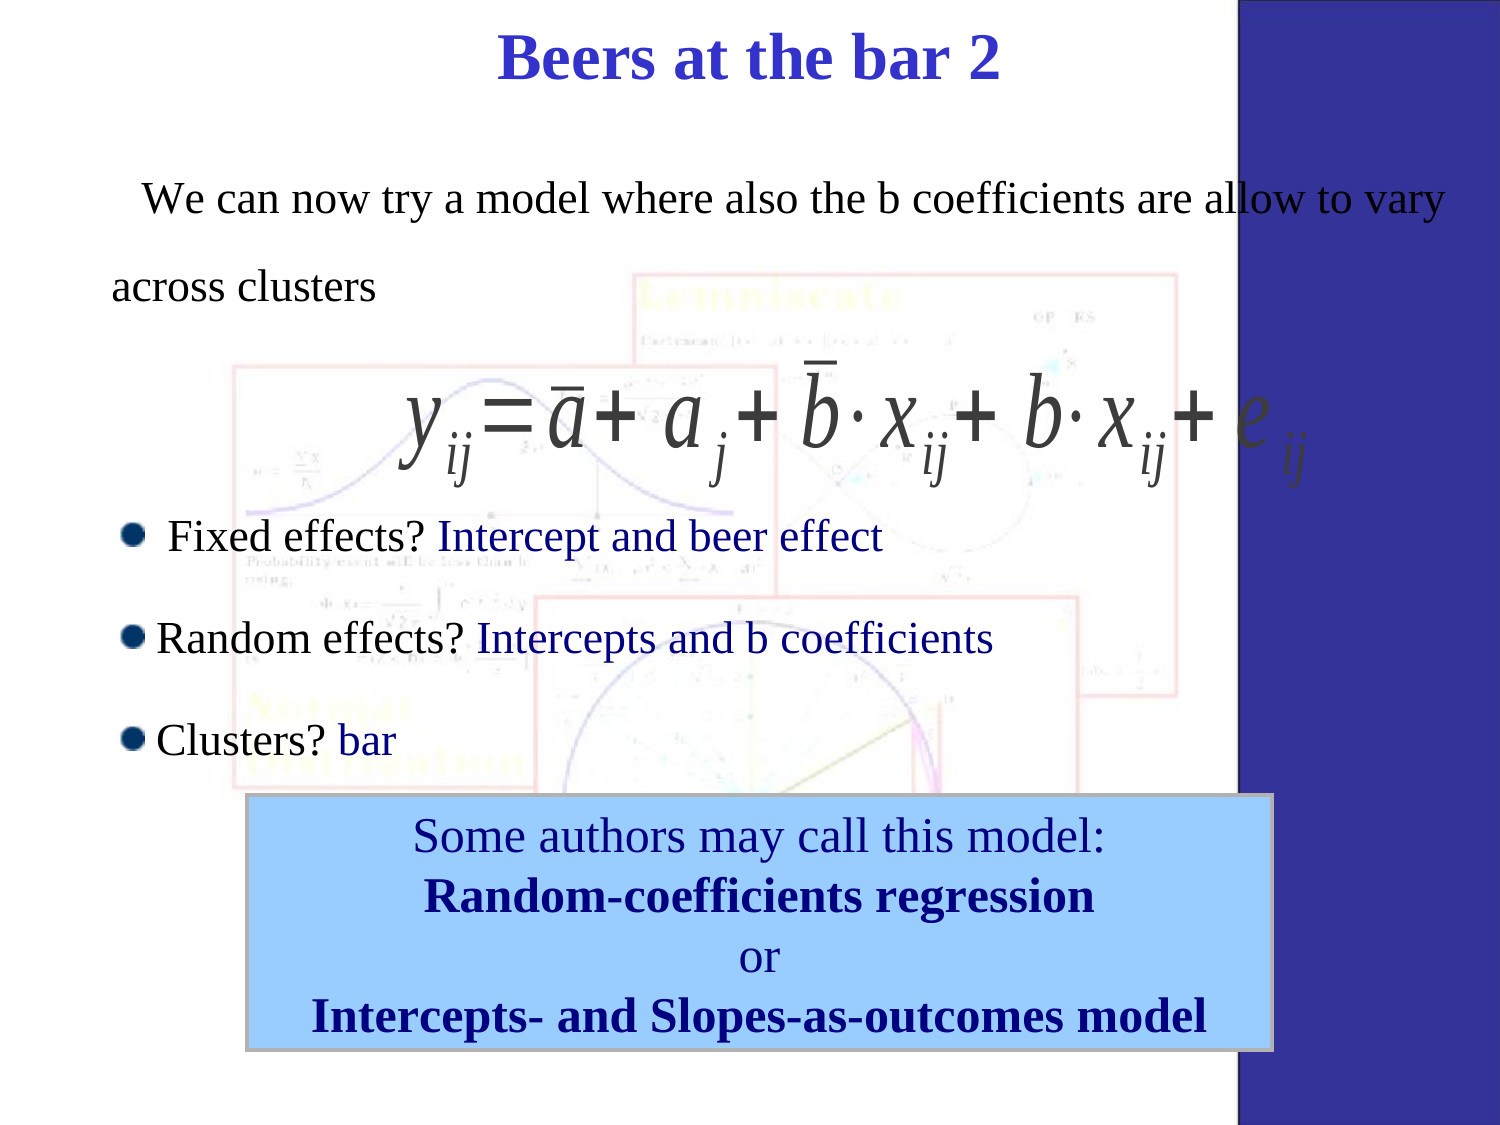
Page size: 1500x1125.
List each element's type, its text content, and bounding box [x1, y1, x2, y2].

text_box Fixed effects? Intercept and beer effect Random effects? Intercepts and b coefficients Clusters? bar [102, 497, 1347, 1125]
picture [0, 0, 1500, 1125]
picture [117, 519, 145, 547]
text_box We can now try a model where also the b coefficients are allow to vary across clusters [96, 126, 1463, 318]
picture [117, 723, 145, 751]
title Beers at the bar 2 [112, 0, 1388, 126]
chart [375, 353, 1326, 488]
picture [117, 621, 145, 649]
